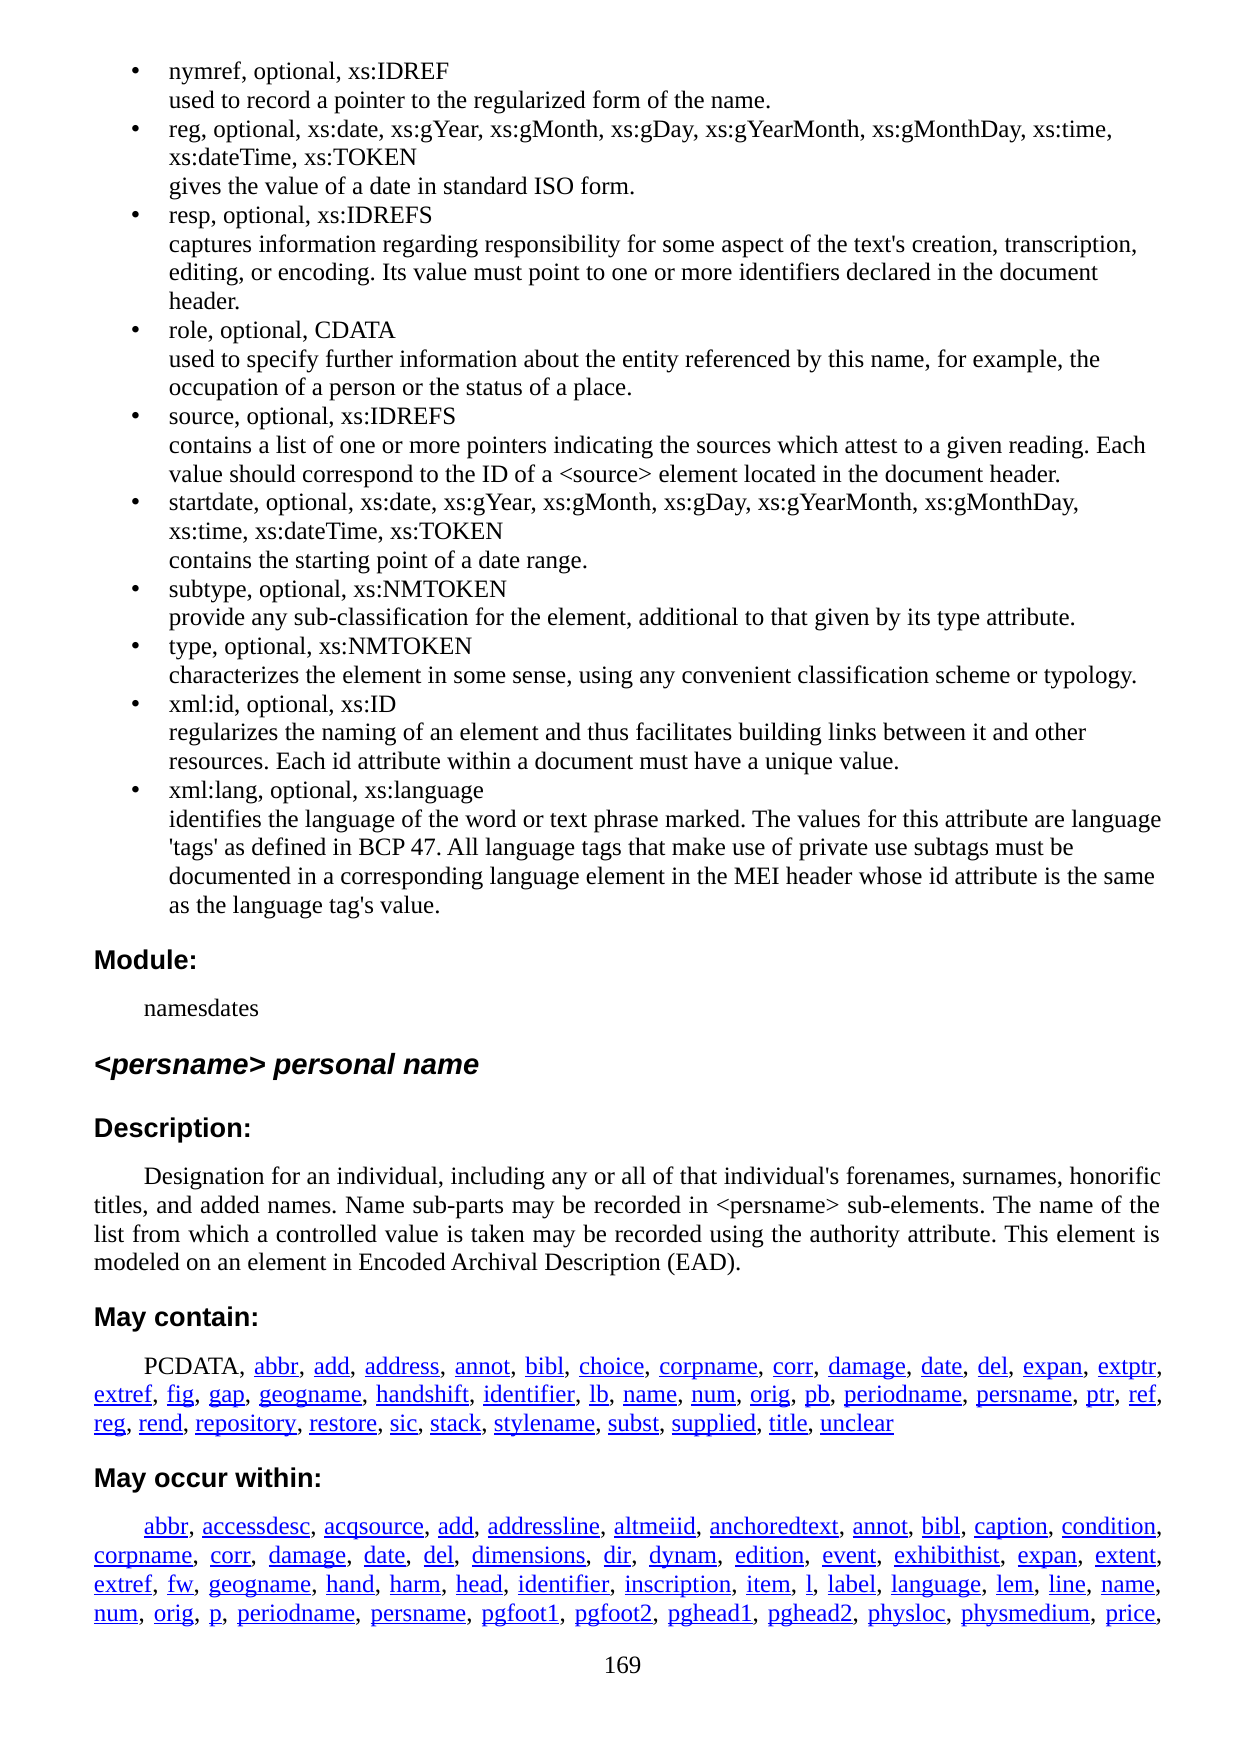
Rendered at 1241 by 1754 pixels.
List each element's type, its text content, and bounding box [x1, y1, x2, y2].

subtitle Module: [94, 944, 1162, 975]
text PCDATA, abbr, add, address, annot, bibl, choice, corpname, corr, damage, date, del, expan, extptr, extref, fig, gap, geogname, handshift, identifier, lb, name, num, orig, pb, periodname, persname, ptr, ref, reg, rend, repository, restore, sic, stack, stylename, subst, supplied, title, unclear [94, 1351, 1162, 1437]
text abbr, accessdesc, acqsource, add, addressline, altmeiid, anchoredtext, annot, bibl, caption, condition, corpname, corr, damage, date, del, dimensions, dir, dynam, edition, event, exhibithist, expan, extent, extref, fw, geogname, hand, harm, head, identifier, inscription, item, l, label, language, lem, line, name, num, orig, p, periodname, persname, pgfoot1, pgfoot2, pghead1, pghead2, physloc, physmedium, price, [94, 1511, 1162, 1626]
subtitle May contain: [94, 1301, 1162, 1332]
list xml:id, optional, xs:ID regularizes the naming of an element and thus facilitates building links between it and other resources. Each id attribute within a document must have a unique value. [131, 689, 1162, 775]
subtitle Description: [94, 1112, 1162, 1143]
subtitle <persname> personal name [94, 1047, 1162, 1081]
list xml:lang, optional, xs:language identifies the language of the word or text phrase marked. The values for this attribute are language 'tags' as defined in BCP 47. All language tags that make use of private use subtags must be documented in a corresponding language element in the MEI header whose id attribute is the same as the language tag's value. [131, 775, 1162, 919]
list nymref, optional, xs:IDREF used to record a pointer to the regularized form of the name. [131, 56, 1162, 114]
list source, optional, xs:IDREFS contains a list of one or more pointers indicating the sources which attest to a given reading. Each value should correspond to the ID of a <source> element located in the document header. [131, 401, 1162, 487]
list role, optional, CDATA used to specify further information about the entity referenced by this name, for example, the occupation of a person or the status of a place. [131, 315, 1162, 401]
list reg, optional, xs:date, xs:gYear, xs:gMonth, xs:gDay, xs:gYearMonth, xs:gMonthDay, xs:time, xs:dateTime, xs:TOKEN gives the value of a date in standard ISO form. [131, 114, 1162, 200]
list resp, optional, xs:IDREFS captures information regarding responsibility for some aspect of the text's creation, transcription, editing, or encoding. Its value must point to one or more identifiers declared in the document header. [131, 200, 1162, 315]
list type, optional, xs:NMTOKEN characterizes the element in some sense, using any convenient classification scheme or typology. [131, 631, 1162, 689]
list subtype, optional, xs:NMTOKEN provide any sub-classification for the element, additional to that given by its type attribute. [131, 574, 1162, 631]
list startdate, optional, xs:date, xs:gYear, xs:gMonth, xs:gDay, xs:gYearMonth, xs:gMonthDay, xs:time, xs:dateTime, xs:TOKEN contains the starting point of a date range. [131, 487, 1162, 574]
subtitle May occur within: [94, 1462, 1162, 1493]
text Designation for an individual, including any or all of that individual's forenames, surnames, honorific titles, and added names. Name sub-parts may be recorded in <persname> sub-elements. The name of the list from which a controlled value is taken may be recorded using the authority attribute. This element is modeled on an element in Encoded Archival Description (EAD). [94, 1161, 1162, 1276]
text namesdates [94, 993, 1162, 1022]
